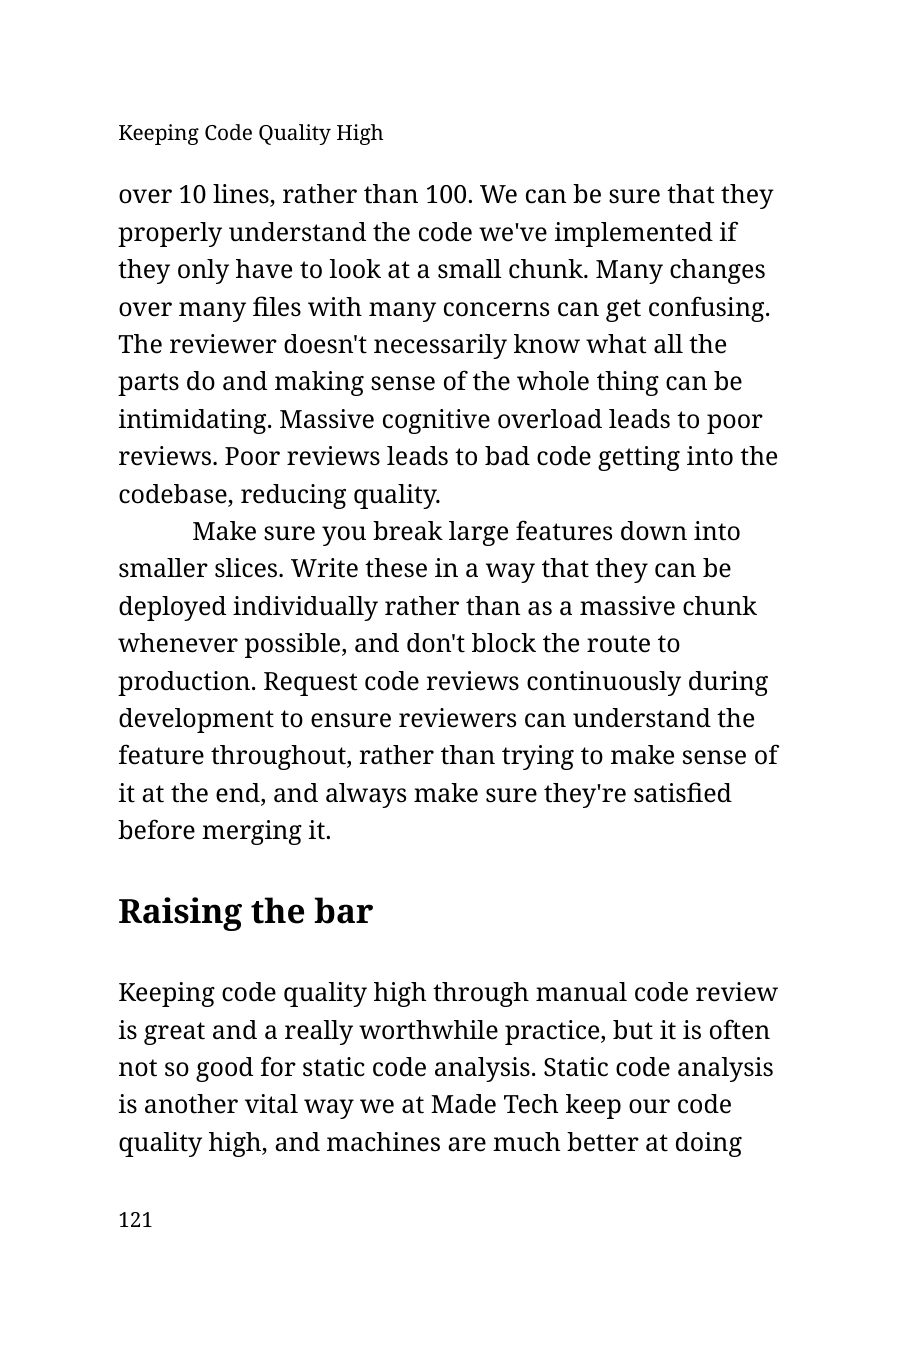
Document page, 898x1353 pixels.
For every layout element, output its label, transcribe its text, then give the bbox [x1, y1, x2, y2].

text Keeping code quality high through manual code review is great and a really worthwhile practice, but it is often not so good for static code analysis. Static code analysis is another vital way we at Made Tech keep our code quality high, and machines are much better at doing [118, 975, 779, 1158]
text over 10 lines, rather than 100. We can be sure that they properly understand the code we've implemented if they only have to look at a small chunk. Many changes over many files with many concerns can get confusing. The reviewer doesn't necessarily know what all the parts do and making sense of the whole thing can be intimidating. Massive cognitive overload leads to poor reviews. Poor reviews leads to bad code getting into the codebase, reducing quality. [118, 177, 779, 510]
text Make sure you break large features down into smaller slices. Write these in a way that they can be deployed individually rather than as a massive chunk whenever possible, and don't block the route to production. Request code reviews continuously during development to ensure reviewers can understand the feature throughout, rather than trying to make sense of it at the end, and always make sure they're satisfied before merging it. [118, 514, 779, 847]
subtitle Raising the bar [118, 888, 779, 933]
